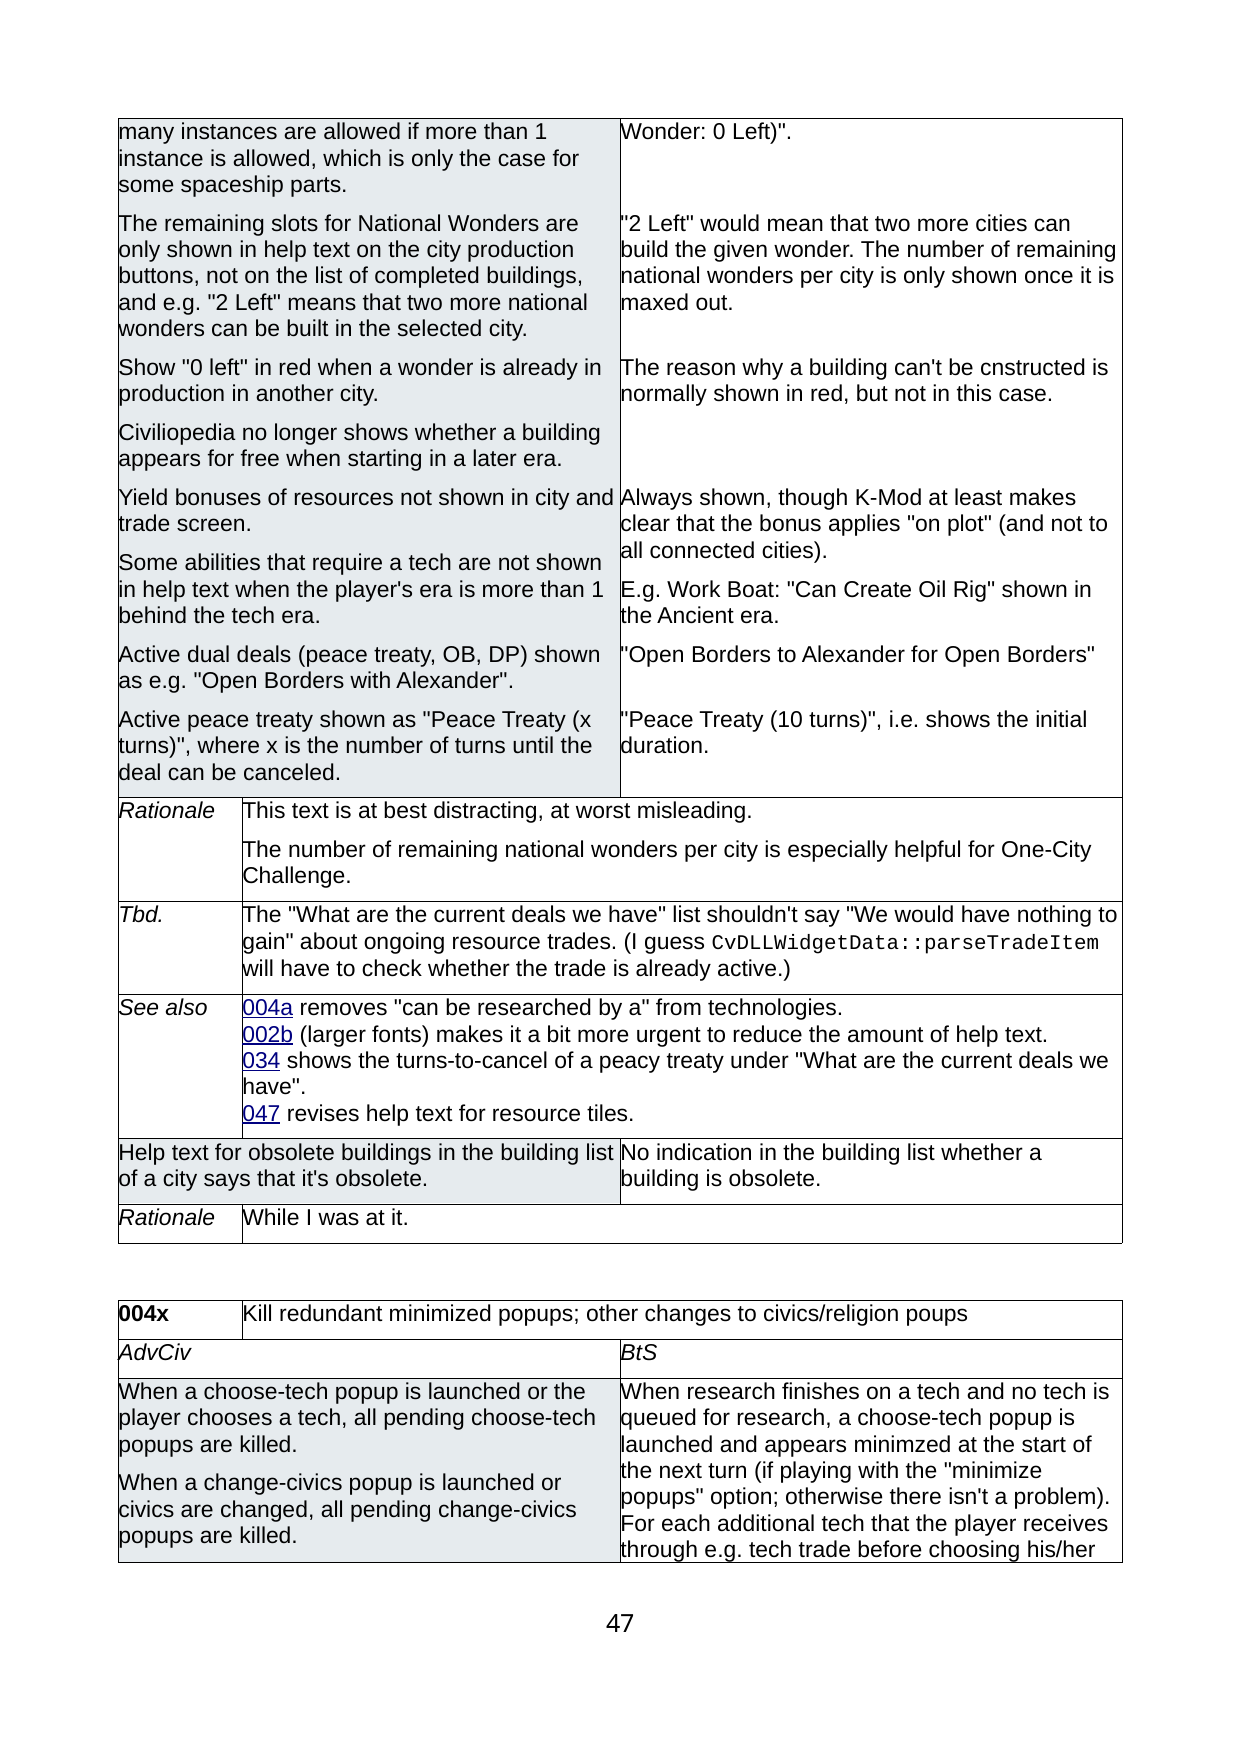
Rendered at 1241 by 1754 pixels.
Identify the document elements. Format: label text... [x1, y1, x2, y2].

table_cell When research finishes on a tech and no tech is queued for research, a choose-tech popup is launched and appears minimzed at the start of the next turn (if playing with the "minimize popups" option; otherwise there isn't a problem). For each additional tech that the player receives through e.g. tech trade before choosing his/her [621, 1379, 1122, 1562]
table_cell When a choose-tech popup is launched or the player chooses a tech, all pending choose-tech popups are killed. When a change-civics popup is launched or civics are changed, all pending change-civics popups are killed. [119, 1379, 620, 1562]
table_cell No indication in the building list whether a building is obsolete. [621, 1139, 1122, 1203]
table_cell 004a removes "can be researched by a" from technologies. 002b (larger fonts) makes it a bit more urgent to reduce the amount of help text. 034 shows the turns-to-cancel of a peacy treaty under "What are the current deals we have". 047 revises help text for resource tiles. [243, 995, 1122, 1138]
table_cell The "What are the current deals we have" list shouldn't say "We would have nothing to gain" about ongoing resource trades. (I guess CvDLLWidgetData::parseTradeItem will have to check whether the trade is already active.) [243, 902, 1122, 994]
table_cell Rationale [119, 798, 242, 901]
table_cell AdvCiv [119, 1340, 620, 1378]
table_cell This text is at best distracting, at worst misleading. The number of remaining national wonders per city is especially helpful for One-City Challenge. [243, 798, 1122, 901]
table_cell While I was at it. [243, 1205, 1122, 1242]
table_header Kill redundant minimized popups; other changes to civics/religion poups [243, 1301, 1122, 1339]
table_cell BtS [621, 1340, 1122, 1378]
table_header 004x [119, 1301, 242, 1339]
table_cell Tbd. [119, 902, 242, 994]
table_cell Help text for obsolete buildings in the building list of a city says that it's obsolete. [119, 1139, 620, 1203]
table_cell Wonder: 0 Left)". "2 Left" would mean that two more cities can build the given wonder. The number of remaining national wonders per city is only shown once it is maxed out. The reason why a building can't be cnstructed is normally shown in red, but not in this case. Always shown, though K-Mod at least makes clear that the bonus applies "on plot" (and not to all connected cities). E.g. Work Boat: "Can Create Oil Rig" shown in the Ancient era. "Open Borders to Alexander for Open Borders" "Peace Treaty (10 turns)", i.e. shows the initial duration. [621, 119, 1122, 797]
table_cell See also [119, 995, 242, 1138]
table_cell many instances are allowed if more than 1 instance is allowed, which is only the case for some spaceship parts. The remaining slots for National Wonders are only shown in help text on the city production buttons, not on the list of completed buildings, and e.g. "2 Left" means that two more national wonders can be built in the selected city. Show "0 left" in red when a wonder is already in production in another city. Civiliopedia no longer shows whether a building appears for free when starting in a later era. Yield bonuses of resources not shown in city and trade screen. Some abilities that require a tech are not shown in help text when the player's era is more than 1 behind the tech era. Active dual deals (peace treaty, OB, DP) shown as e.g. "Open Borders with Alexander". Active peace treaty shown as "Peace Treaty (x turns)", where x is the number of turns until the deal can be canceled. [119, 119, 620, 797]
table_cell Rationale [119, 1205, 242, 1242]
